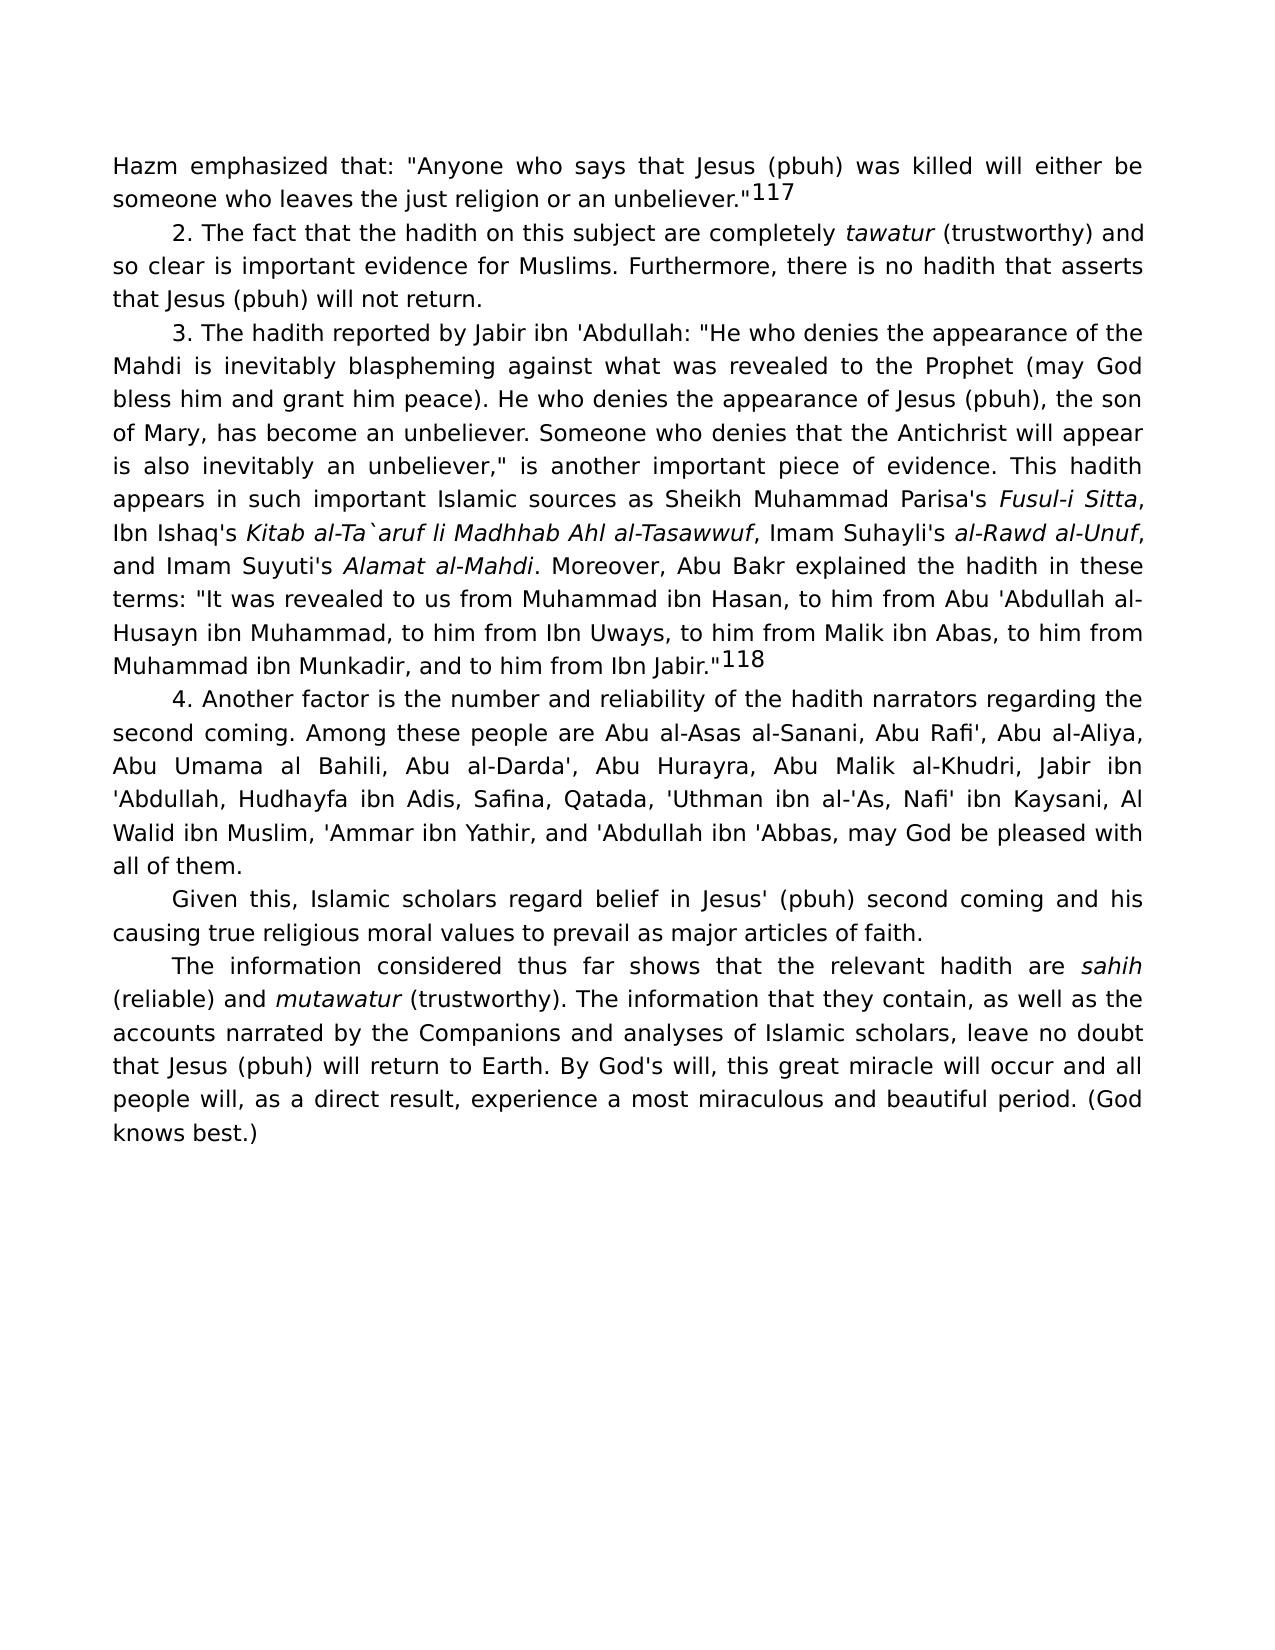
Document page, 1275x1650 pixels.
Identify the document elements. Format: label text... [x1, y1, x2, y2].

text The information considered thus far shows that the relevant hadith are sahih (reliable) and mutawatur (trustworthy). The information that they contain, as well as the accounts narrated by the Companions and analyses of Islamic scholars, leave no doubt that Jesus (pbuh) will return to Earth. By God's will, this great miracle will occur and all people will, as a direct result, experience a most miraculous and beautiful period. (God knows best.) [112, 948, 1145, 1148]
text 4. Another factor is the number and reliability of the hadith narrators regarding the second coming. Among these people are Abu al-Asas al-Sanani, Abu Rafi', Abu al-Aliya, Abu Umama al Bahili, Abu al-Darda', Abu Hurayra, Abu Malik al-Khudri, Jabir ibn 'Abdullah, Hudhayfa ibn Adis, Safina, Qatada, 'Uthman ibn al-'As, Nafi' ibn Kaysani, Al Walid ibn Muslim, 'Ammar ibn Yathir, and 'Abdullah ibn 'Abbas, may God be pleased with all of them. [112, 681, 1145, 881]
text 3. The hadith reported by Jabir ibn 'Abdullah: "He who denies the appearance of the Mahdi is inevitably blaspheming against what was revealed to the Prophet (may God bless him and grant him peace). He who denies the appearance of Jesus (pbuh), the son of Mary, has become an unbeliever. Someone who denies that the Antichrist will appear is also inevitably an unbeliever," is another important piece of evidence. This hadith appears in such important Islamic sources as Sheikh Muhammad Parisa's Fusul-i Sitta, Ibn Ishaq's Kitab al-Ta`aruf li Madhhab Ahl al-Tasawwuf, Imam Suhayli's al-Rawd al-Unuf, and Imam Suyuti's Alamat al-Mahdi. Moreover, Abu Bakr explained the hadith in these terms: "It was revealed to us from Muhammad ibn Hasan, to him from Abu 'Abdullah al-Husayn ibn Muhammad, to him from Ibn Uways, to him from Malik ibn Abas, to him from Muhammad ibn Munkadir, and to him from Ibn Jabir."118 [112, 314, 1145, 681]
text Hazm emphasized that: "Anyone who says that Jesus (pbuh) was killed will either be someone who leaves the just religion or an unbeliever."117 [112, 148, 1145, 214]
text Given this, Islamic scholars regard belief in Jesus' (pbuh) second coming and his causing true religious moral values to prevail as major articles of faith. [112, 881, 1145, 948]
text 2. The fact that the hadith on this subject are completely tawatur (trustworthy) and so clear is important evidence for Muslims. Furthermore, there is no hadith that asserts that Jesus (pbuh) will not return. [112, 214, 1145, 314]
